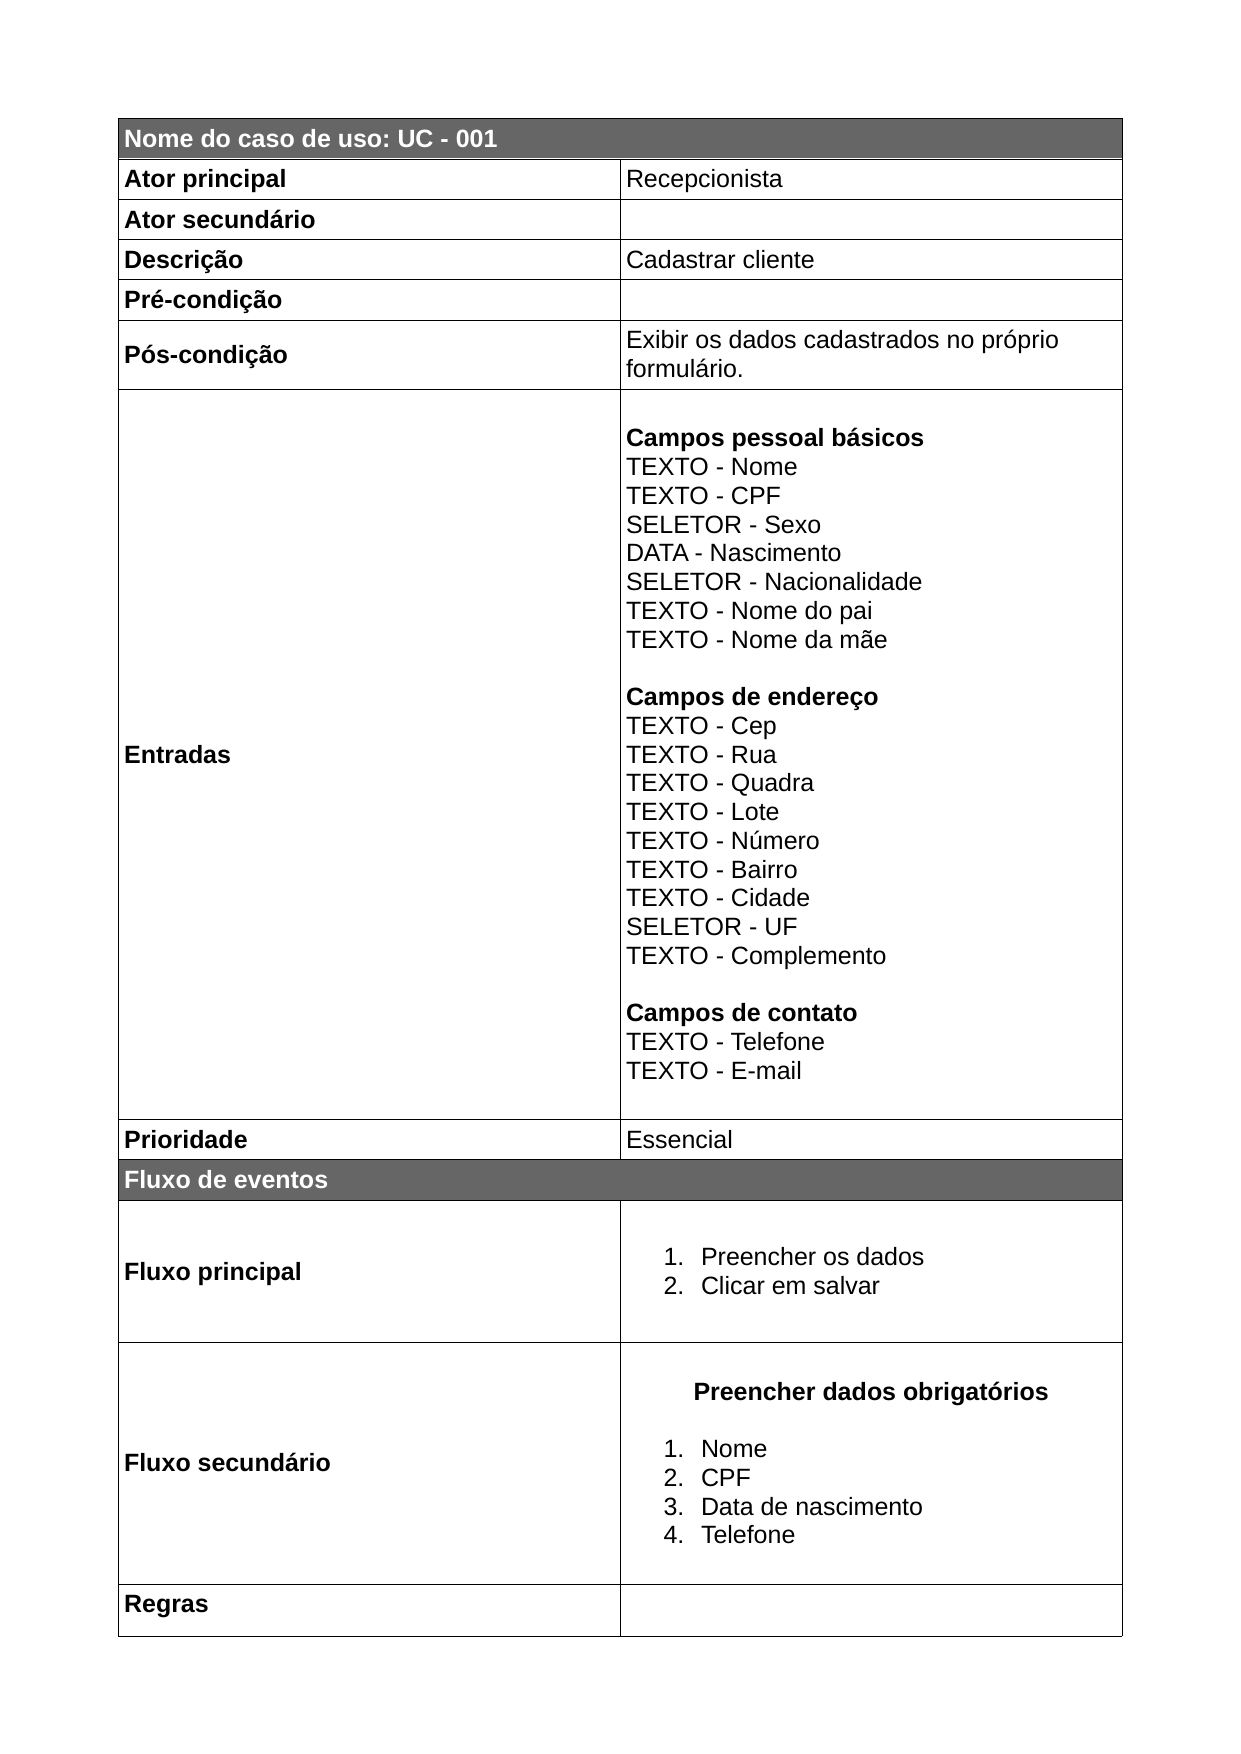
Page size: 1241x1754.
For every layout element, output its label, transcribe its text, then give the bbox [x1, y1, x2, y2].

table_cell Essencial [621, 1120, 1122, 1159]
table_cell [621, 280, 1122, 320]
table_cell [621, 1585, 1122, 1636]
table_cell Regras [119, 1585, 620, 1636]
table_cell Pré-condição [119, 280, 620, 320]
table_cell Pós-condição [119, 321, 620, 389]
table_cell Preencher dados obrigatórios Nome CPF Data de nascimento Telefone [621, 1343, 1122, 1583]
table_cell Fluxo de eventos [119, 1160, 1122, 1200]
table_cell Descrição [119, 240, 620, 279]
table_cell [621, 200, 1122, 239]
table_cell Campos pessoal básicos TEXTO - Nome TEXTO - CPF SELETOR - Sexo DATA - Nascimento SELETOR - Nacionalidade TEXTO - Nome do pai TEXTO - Nome da mãe Campos de endereço TEXTO - Cep TEXTO - Rua TEXTO - Quadra TEXTO - Lote TEXTO - Número TEXTO - Bairro TEXTO - Cidade SELETOR - UF TEXTO - Complemento Campos de contato TEXTO - Telefone TEXTO - E-mail [621, 390, 1122, 1119]
table_cell Entradas [119, 390, 620, 1119]
table_cell Preencher os dados Clicar em salvar [621, 1201, 1122, 1342]
table_cell Fluxo principal [119, 1201, 620, 1342]
table_cell Recepcionista [621, 160, 1122, 199]
table_cell Ator secundário [119, 200, 620, 239]
table_cell Prioridade [119, 1120, 620, 1159]
table_cell Ator principal [119, 160, 620, 199]
table_cell Cadastrar cliente [621, 240, 1122, 279]
table_cell Fluxo secundário [119, 1343, 620, 1583]
table_cell Exibir os dados cadastrados no próprio formulário. [621, 321, 1122, 389]
table_header Nome do caso de uso: UC - 001 [119, 119, 1122, 158]
